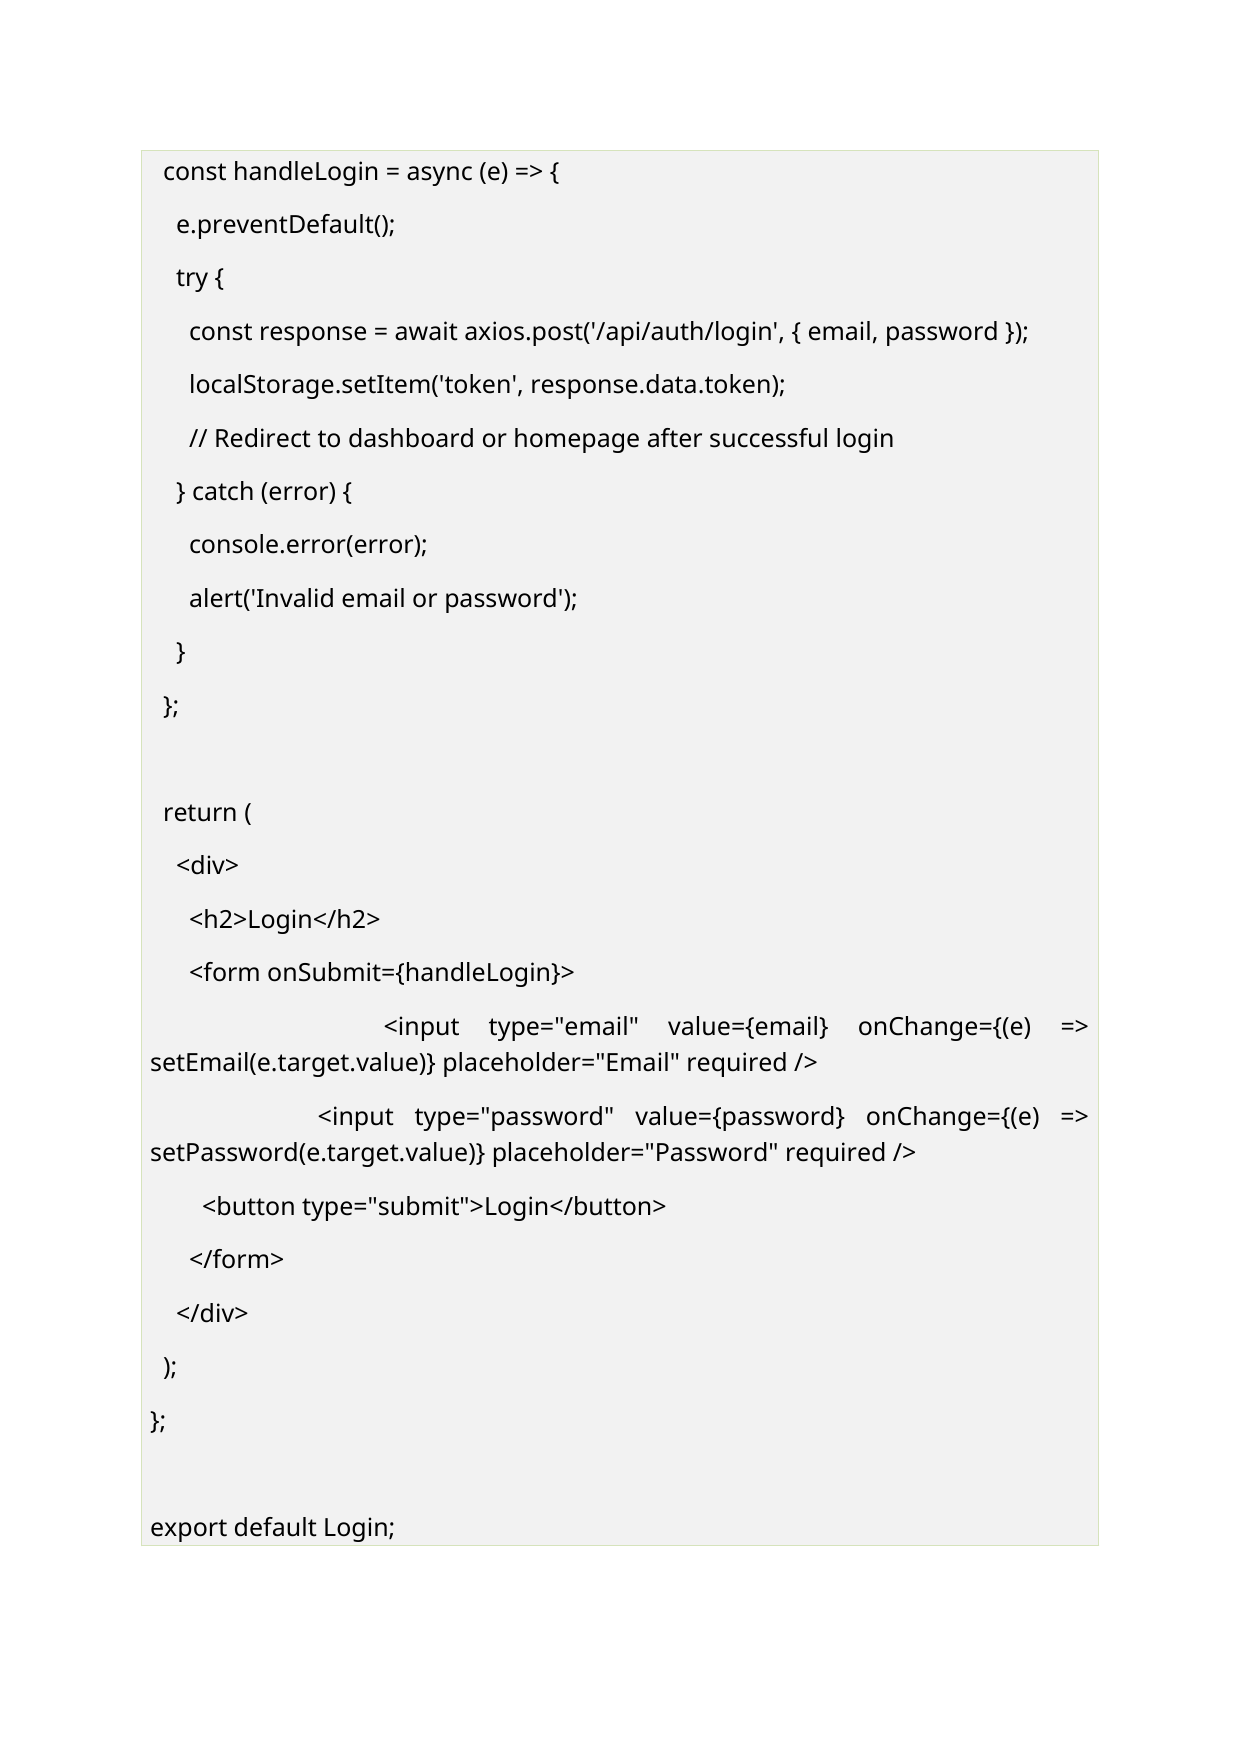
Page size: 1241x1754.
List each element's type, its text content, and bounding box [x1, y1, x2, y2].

text try { [142, 257, 1098, 294]
text <input type="password" value={password} onChange={(e) => setPassword(e.target.value)} placeholder="Password" required /> [142, 1095, 1098, 1169]
text } [142, 631, 1098, 668]
text // Redirect to dashboard or homepage after successful login [142, 417, 1098, 454]
text }; [142, 684, 1098, 722]
text <input type="email" value={email} onChange={(e) => setEmail(e.target.value)} placeholder="Email" required /> [142, 1005, 1098, 1079]
text ); [142, 1346, 1098, 1383]
text <div> [142, 845, 1098, 882]
text return ( [142, 791, 1098, 828]
text localStorage.setItem('token', response.data.token); [142, 364, 1098, 401]
text alert('Invalid email or password'); [142, 577, 1098, 615]
text e.preventDefault(); [142, 203, 1098, 241]
text export default Login; [142, 1506, 1098, 1545]
text <h2>Login</h2> [142, 898, 1098, 935]
text } catch (error) { [142, 471, 1098, 508]
text <form onSubmit={handleLogin}> [142, 952, 1098, 989]
text <button type="submit">Login</button> [142, 1185, 1098, 1223]
text </form> [142, 1239, 1098, 1276]
text const response = await axios.post('/api/auth/login', { email, password }); [142, 310, 1098, 347]
text }; [142, 1399, 1098, 1436]
text const handleLogin = async (e) => { [142, 151, 1098, 187]
text console.error(error); [142, 524, 1098, 561]
text </div> [142, 1292, 1098, 1329]
